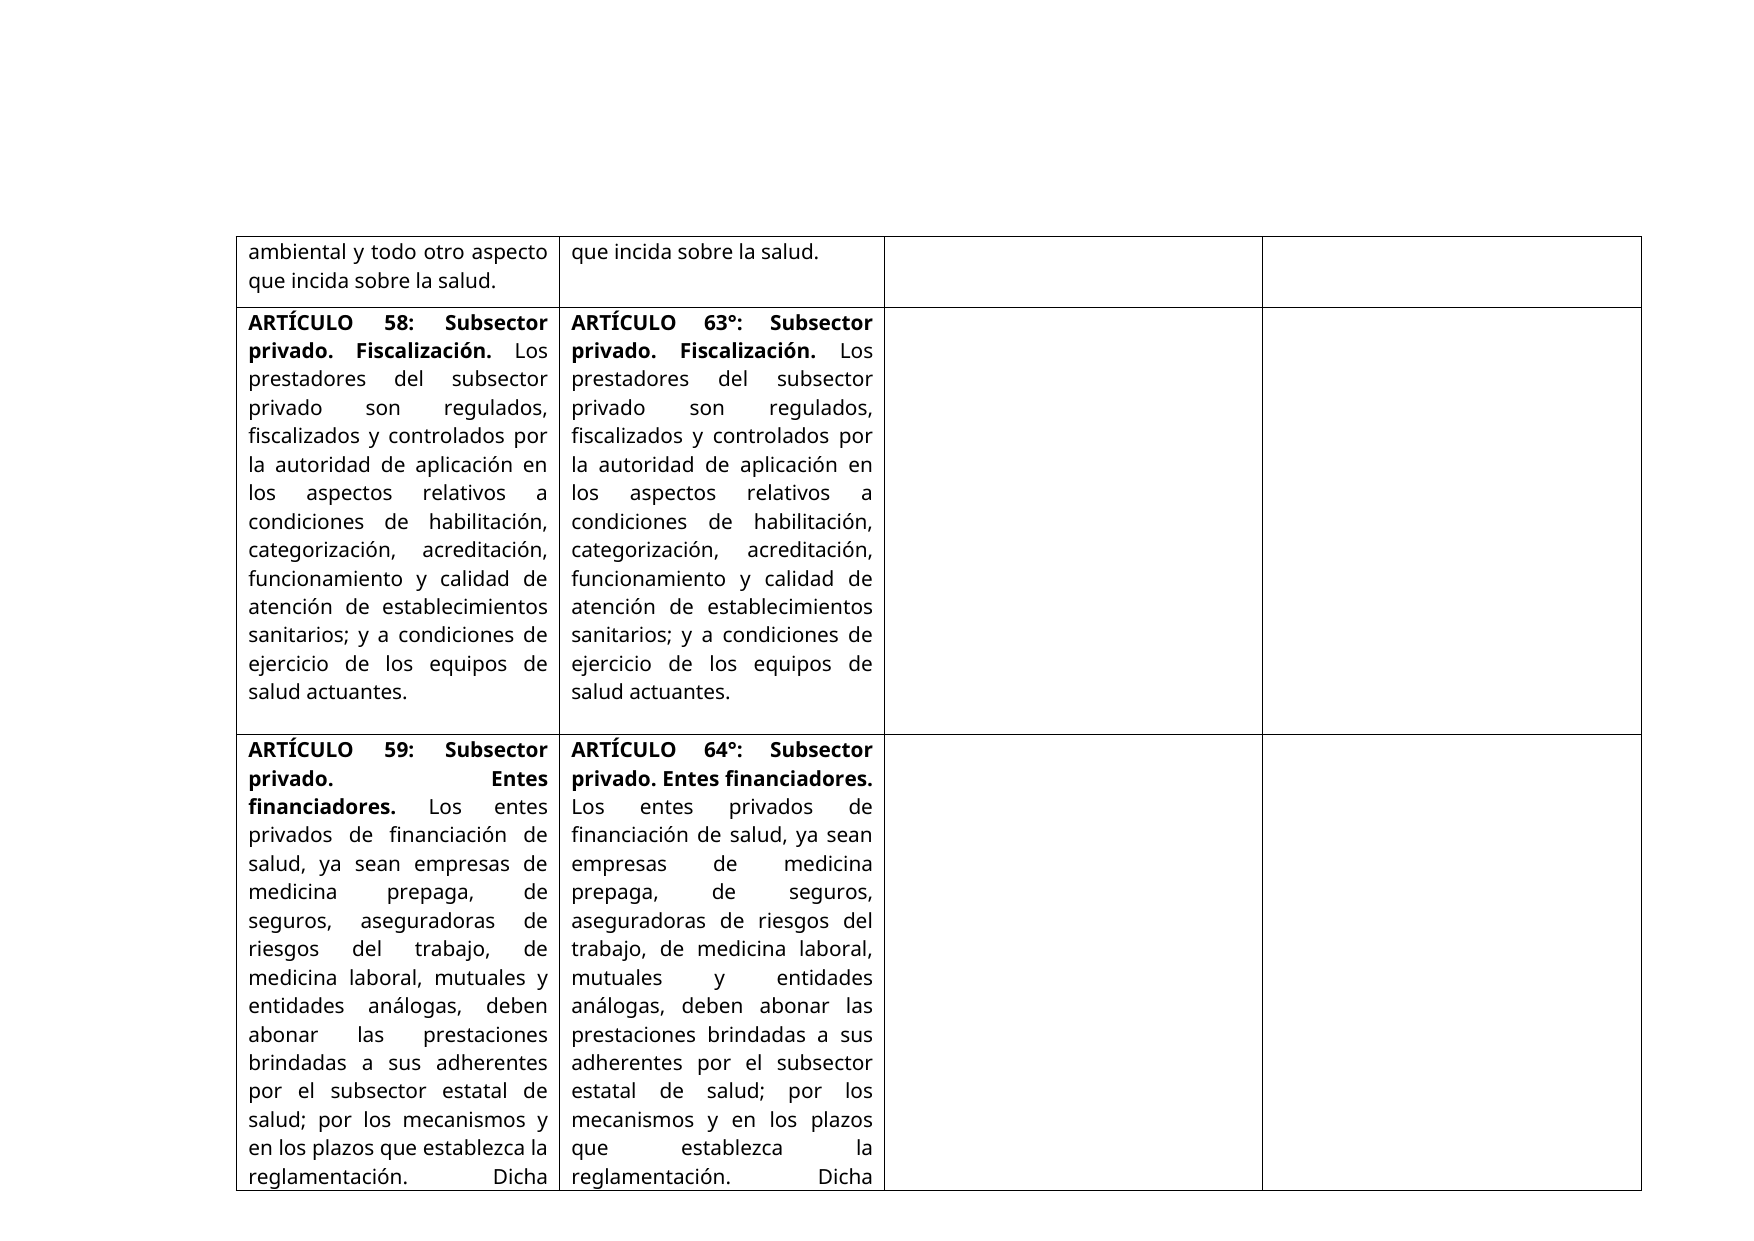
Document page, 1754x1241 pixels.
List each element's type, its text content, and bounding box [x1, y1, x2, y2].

table_cell [885, 237, 1262, 307]
table_cell [1263, 237, 1641, 307]
table_cell ARTÍCULO 58: Subsector privado. Fiscalización. Los prestadores del subsector privado son regulados, fiscalizados y controlados por la autoridad de aplicación en los aspectos relativos a condiciones de habilitación, categorización, acreditación, funcionamiento y calidad de atención de establecimientos sanitarios; y a condiciones de ejercicio de los equipos de salud actuantes. [237, 308, 559, 734]
table_cell [885, 308, 1262, 734]
table_cell ARTÍCULO 63°: Subsector privado. Fiscalización. Los prestadores del subsector privado son regulados, fiscalizados y controlados por la autoridad de aplicación en los aspectos relativos a condiciones de habilitación, categorización, acreditación, funcionamiento y calidad de atención de establecimientos sanitarios; y a condiciones de ejercicio de los equipos de salud actuantes. [560, 308, 884, 734]
table_cell ARTÍCULO 59: Subsector privado. Entes financiadores. Los entes privados de financiación de salud, ya sean empresas de medicina prepaga, de seguros, aseguradoras de riesgos del trabajo, de medicina laboral, mutuales y entidades análogas, deben abonar las prestaciones brindadas a sus adherentes por el subsector estatal de salud; por los mecanismos y en los plazos que establezca la reglamentación. Dicha [237, 735, 559, 1190]
table_cell [1263, 735, 1641, 1190]
table_cell ambiental y todo otro aspecto que incida sobre la salud. [237, 237, 559, 307]
table_cell [1263, 308, 1641, 734]
table_cell [885, 735, 1262, 1190]
table_cell que incida sobre la salud. [560, 237, 884, 307]
table_cell ARTÍCULO 64°: Subsector privado. Entes financiadores. Los entes privados de financiación de salud, ya sean empresas de medicina prepaga, de seguros, aseguradoras de riesgos del trabajo, de medicina laboral, mutuales y entidades análogas, deben abonar las prestaciones brindadas a sus adherentes por el subsector estatal de salud; por los mecanismos y en los plazos que establezca la reglamentación. Dicha [560, 735, 884, 1190]
